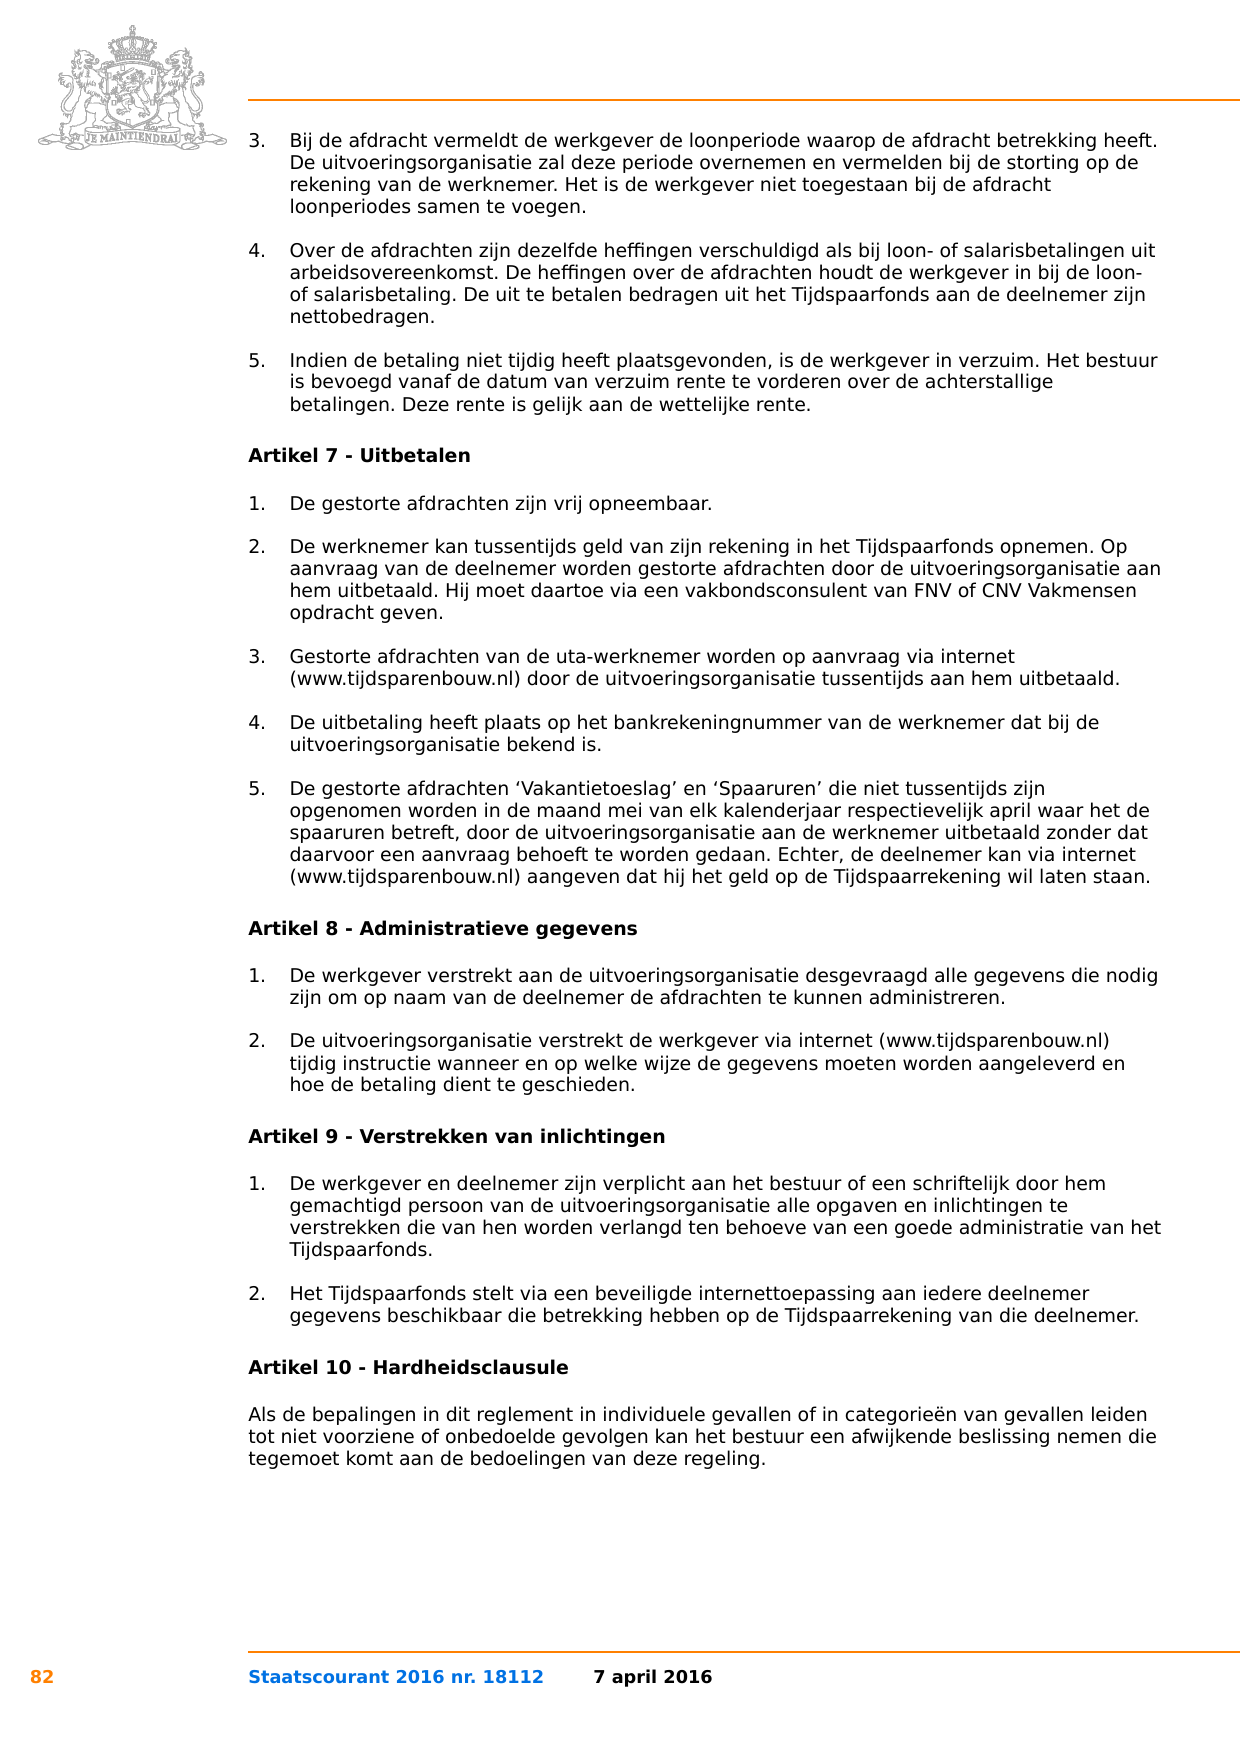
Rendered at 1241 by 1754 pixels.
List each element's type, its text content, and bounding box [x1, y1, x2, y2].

text 2. De uitvoeringsorganisatie verstrekt de werkgever via internet (www.tijdsparenbouw.nl) tijdig instructie wanneer en op welke wijze de gegevens moeten worden aangeleverd en hoe de betaling dient te geschieden. [248, 1030, 1163, 1096]
text 4. Over de afdrachten zijn dezelfde heffingen verschuldigd als bij loon- of salarisbetalingen uit arbeidsovereenkomst. De heffingen over de afdrachten houdt de werkgever in bij de loon- of salarisbetaling. De uit te betalen bedragen uit het Tijdspaarfonds aan de deelnemer zijn nettobedragen. [248, 240, 1163, 328]
text 3. Bij de afdracht vermeldt de werkgever de loonperiode waarop de afdracht betrekking heeft. De uitvoeringsorganisatie zal deze periode overnemen en vermelden bij de storting op de rekening van de werknemer. Het is de werkgever niet toegestaan bij de afdracht loonperiodes samen te voegen. [248, 130, 1163, 218]
text 1. De gestorte afdrachten zijn vrij opneembaar. [248, 492, 1163, 514]
text 2. Het Tijdspaarfonds stelt via een beveiligde internettoepassing aan iedere deelnemer gegevens beschikbaar die betrekking hebben op de Tijdspaarrekening van die deelnemer. [248, 1283, 1163, 1327]
text 5. De gestorte afdrachten ‘Vakantietoeslag’ en ‘Spaaruren’ die niet tussentijds zijn opgenomen worden in de maand mei van elk kalenderjaar respectievelijk april waar het de spaaruren betreft, door de uitvoeringsorganisatie aan de werknemer uitbetaald zonder dat daarvoor een aanvraag behoeft te worden gedaan. Echter, de deelnemer kan via internet (www.tijdsparenbouw.nl) aangeven dat hij het geld op de Tijdspaarrekening wil laten staan. [248, 778, 1163, 888]
subtitle Artikel 8 - Administratieve gegevens [248, 918, 1163, 939]
text Als de bepalingen in dit reglement in individuele gevallen of in categorieën van gevallen leiden tot niet voorziene of onbedoelde gevolgen kan het bestuur een afwijkende beslissing nemen die tegemoet komt aan de bedoelingen van deze regeling. [248, 1404, 1163, 1470]
subtitle Artikel 9 - Verstrekken van inlichtingen [248, 1126, 1163, 1148]
picture [38, 25, 227, 150]
text 5. Indien de betaling niet tijdig heeft plaatsgevonden, is de werkgever in verzuim. Het bestuur is bevoegd vanaf de datum van verzuim rente te vorderen over de achterstallige betalingen. Deze rente is gelijk aan de wettelijke rente. [248, 349, 1163, 415]
subtitle Artikel 7 - Uitbetalen [248, 445, 1163, 467]
text 2. De werknemer kan tussentijds geld van zijn rekening in het Tijdspaarfonds opnemen. Op aanvraag van de deelnemer worden gestorte afdrachten door de uitvoeringsorganisatie aan hem uitbetaald. Hij moet daartoe via een vakbondsconsulent van FNV of CNV Vakmensen opdracht geven. [248, 536, 1163, 624]
subtitle Artikel 10 - Hardheidsclausule [248, 1357, 1163, 1379]
text 1. De werkgever en deelnemer zijn verplicht aan het bestuur of een schriftelijk door hem gemachtigd persoon van de uitvoeringsorganisatie alle opgaven en inlichtingen te verstrekken die van hen worden verlangd ten behoeve van een goede administratie van het Tijdspaarfonds. [248, 1173, 1163, 1261]
text 3. Gestorte afdrachten van de uta-werknemer worden op aanvraag via internet (www.tijdsparenbouw.nl) door de uitvoeringsorganisatie tussentijds aan hem uitbetaald. [248, 646, 1163, 690]
text 1. De werkgever verstrekt aan de uitvoeringsorganisatie desgevraagd alle gegevens die nodig zijn om op naam van de deelnemer de afdrachten te kunnen administreren. [248, 964, 1163, 1008]
text 4. De uitbetaling heeft plaats op het bankrekeningnummer van de werknemer dat bij de uitvoeringsorganisatie bekend is. [248, 712, 1163, 756]
